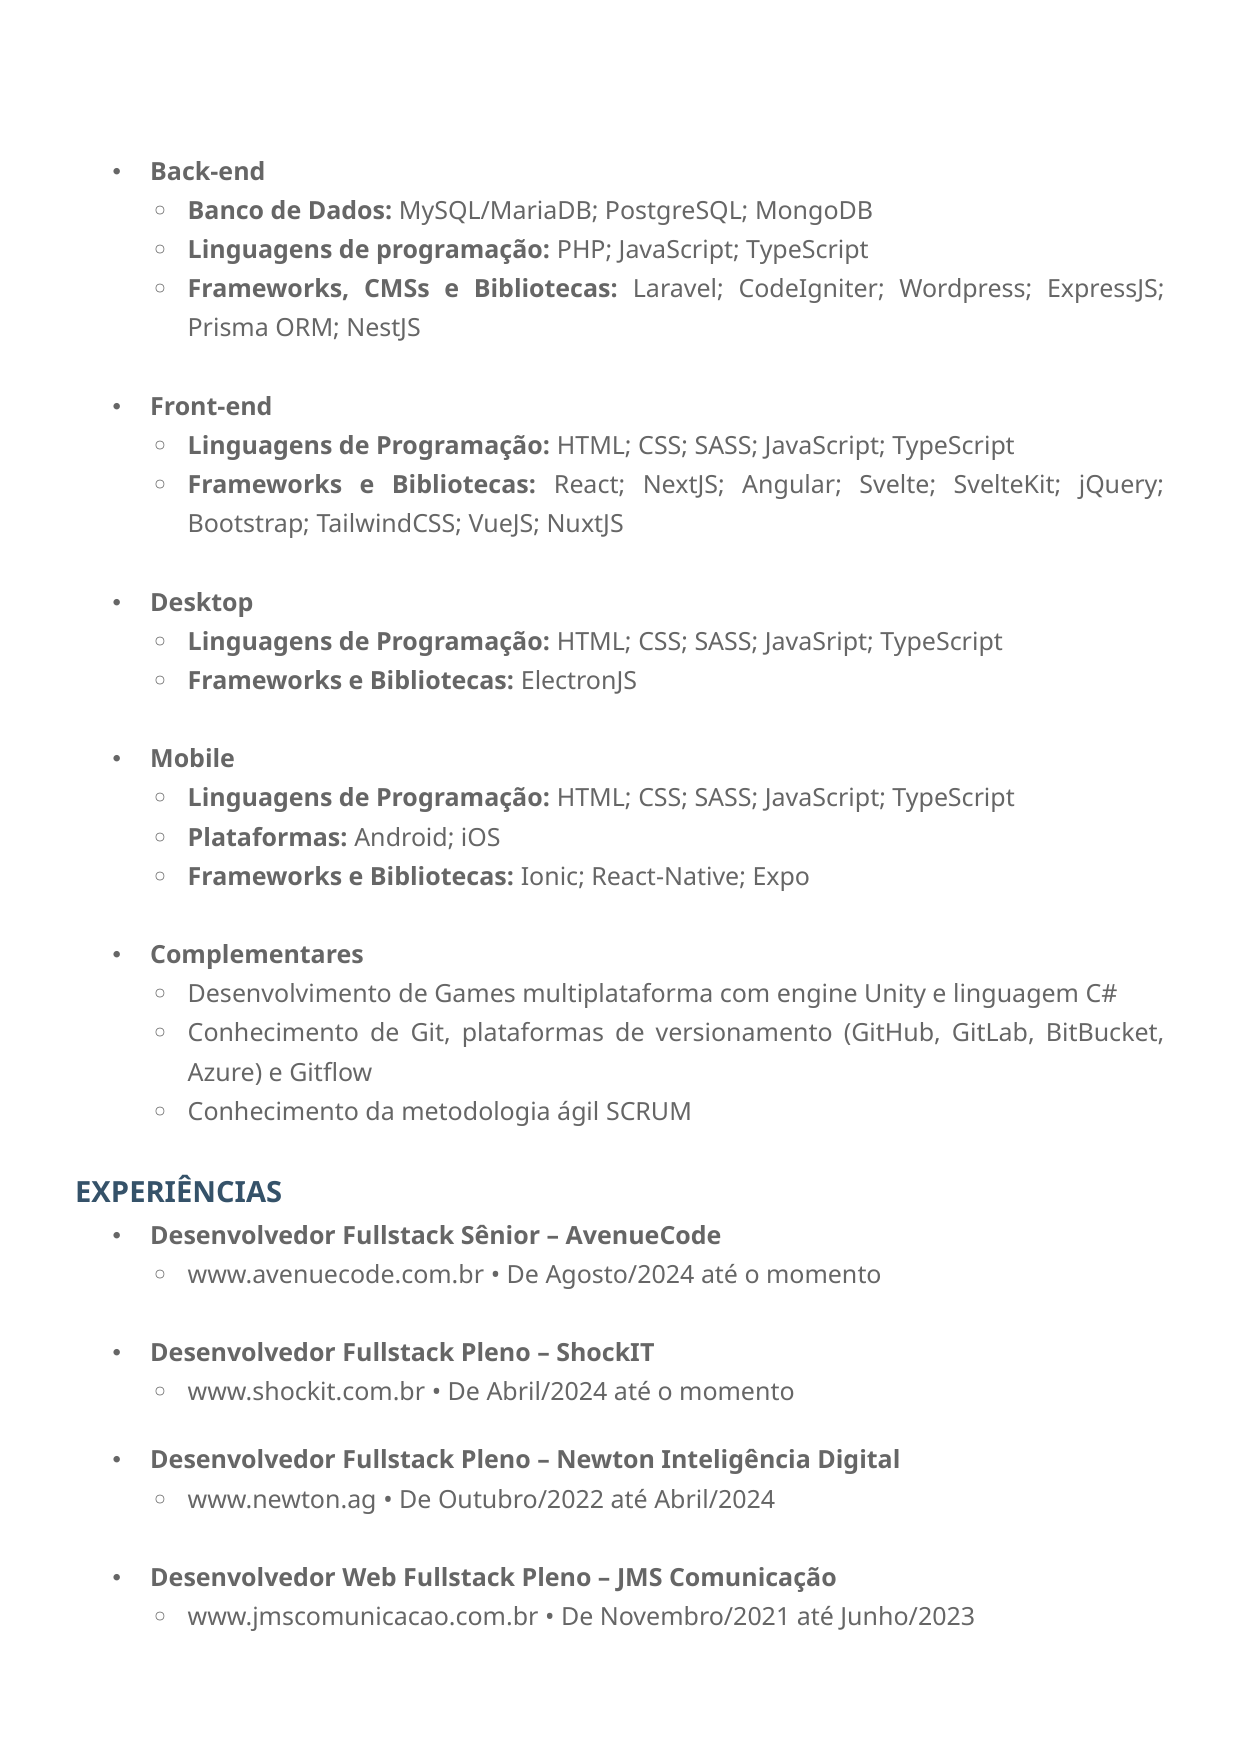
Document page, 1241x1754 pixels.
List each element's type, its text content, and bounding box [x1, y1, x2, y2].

list Linguagens de Programação: HTML; CSS; SASS; JavaScript; TypeScript [150, 427, 1165, 462]
list www.shockit.com.br • De Abril/2024 até o momento [150, 1374, 1165, 1408]
list Conhecimento da metodologia ágil SCRUM [150, 1093, 1165, 1127]
list Conhecimento de Git, plataformas de versionamento (GitHub, GitLab, BitBucket, Azure) e Gitflow [150, 1015, 1165, 1088]
list Frameworks e Bibliotecas: Ionic; React-Native; Expo [150, 858, 1165, 892]
list Linguagens de programação: PHP; JavaScript; TypeScript [150, 232, 1165, 266]
list Front-end [112, 388, 1165, 422]
list Frameworks, CMSs e Bibliotecas: Laravel; CodeIgniter; Wordpress; ExpressJS; Prisma ORM; NestJS [150, 271, 1165, 344]
list Desenvolvedor Fullstack Pleno – ShockIT [112, 1335, 1165, 1369]
list Mobile [112, 741, 1165, 775]
list Plataformas: Android; iOS [150, 819, 1165, 853]
list www.jmscomunicacao.com.br • De Novembro/2021 até Junho/2023 [150, 1599, 1165, 1633]
list Desenvolvedor Fullstack Sênior – AvenueCode [112, 1217, 1165, 1251]
list Desenvolvimento de Games multiplataforma com engine Unity e linguagem C# [150, 976, 1165, 1010]
list Desenvolvedor Web Fullstack Pleno – JMS Comunicação [112, 1559, 1165, 1594]
list www.avenuecode.com.br • De Agosto/2024 até o momento [150, 1256, 1165, 1291]
text EXPERIÊNCIAS [75, 1172, 1165, 1211]
list Desenvolvedor Fullstack Pleno – Newton Inteligência Digital [112, 1442, 1165, 1476]
list www.newton.ag • De Outubro/2022 até Abril/2024 [150, 1481, 1165, 1515]
list Linguagens de Programação: HTML; CSS; SASS; JavaScript; TypeScript [150, 780, 1165, 814]
list Frameworks e Bibliotecas: React; NextJS; Angular; Svelte; SvelteKit; jQuery; Bootstrap; TailwindCSS; VueJS; NuxtJS [150, 467, 1165, 540]
list Back-end [112, 153, 1165, 187]
list Desktop [112, 584, 1165, 618]
list Banco de Dados: MySQL/MariaDB; PostgreSQL; MongoDB [150, 192, 1165, 227]
list Frameworks e Bibliotecas: ElectronJS [150, 662, 1165, 697]
list Complementares [112, 937, 1165, 971]
list Linguagens de Programação: HTML; CSS; SASS; JavaSript; TypeScript [150, 623, 1165, 657]
